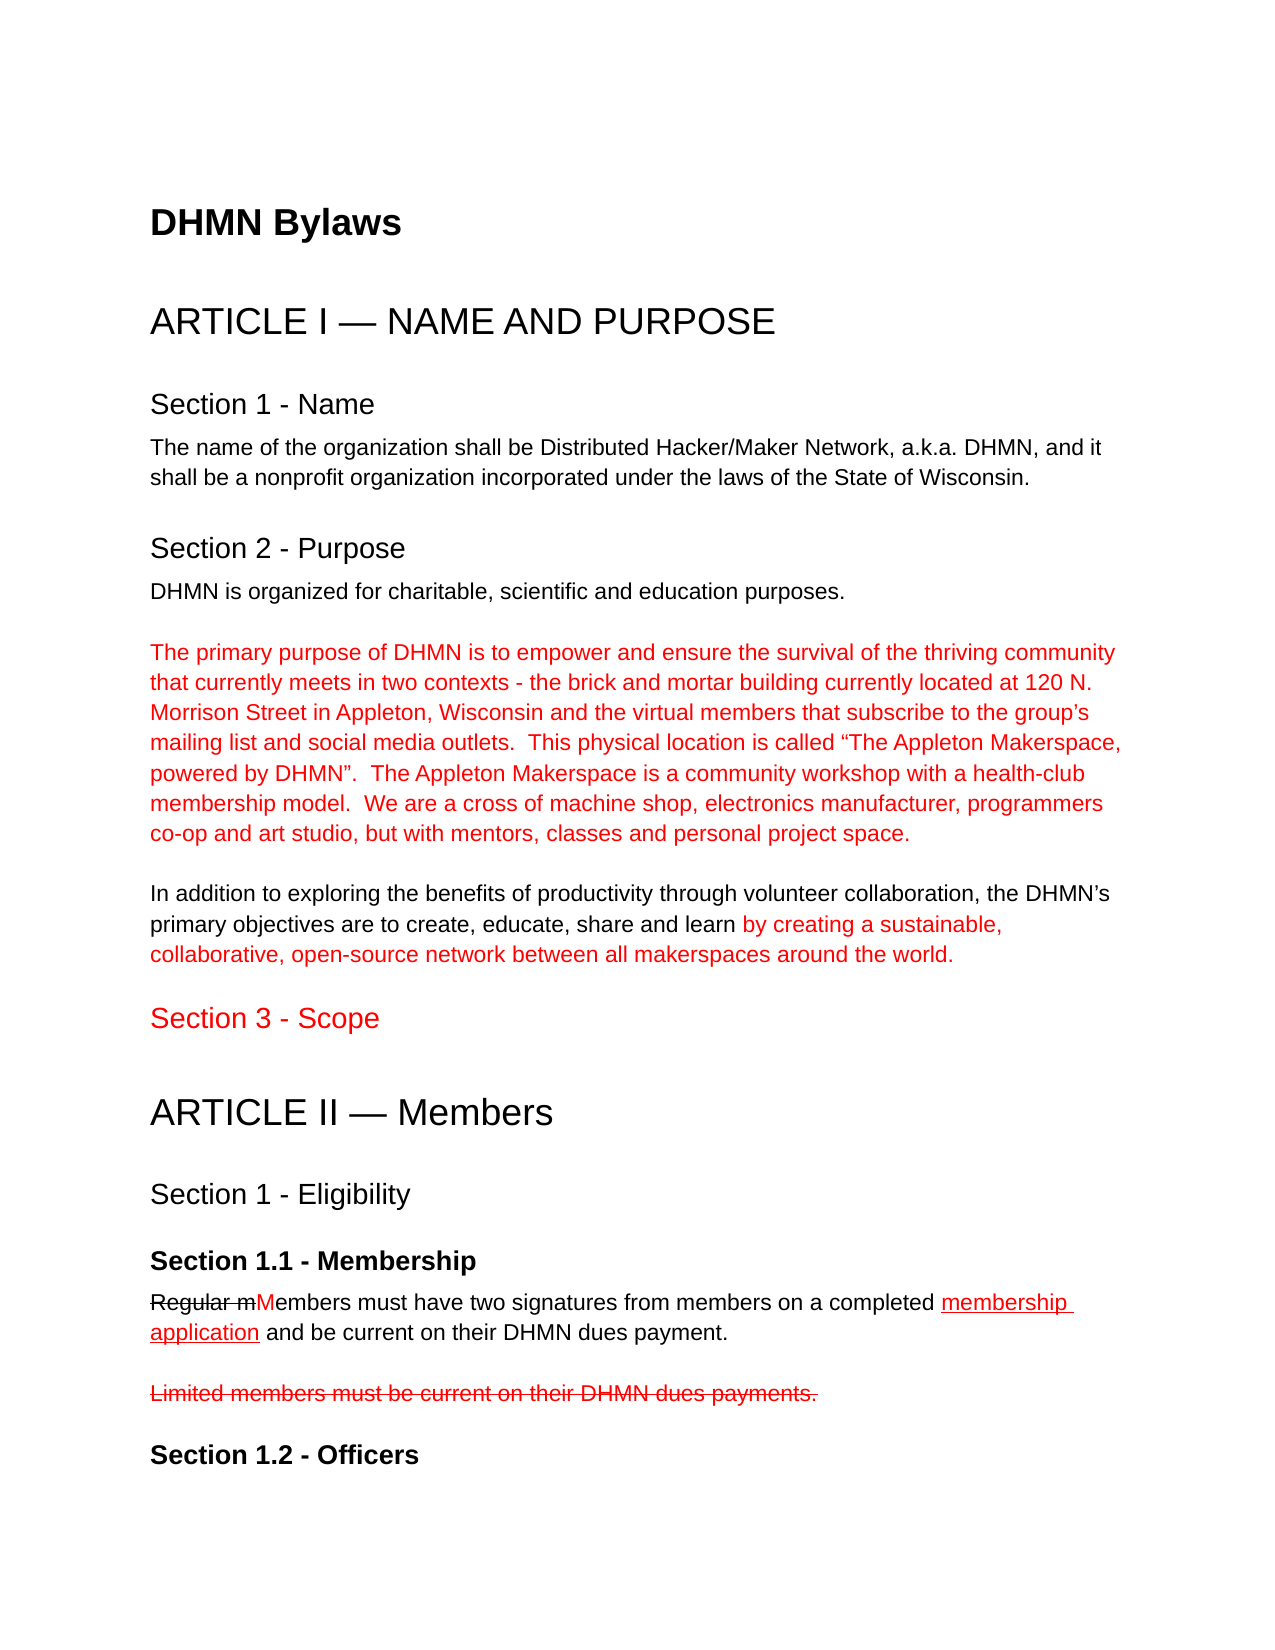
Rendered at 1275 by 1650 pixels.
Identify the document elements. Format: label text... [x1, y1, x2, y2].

text In addition to exploring the benefits of productivity through volunteer collaboration, the DHMN’s primary objectives are to create, educate, share and learn by creating a sustainable, collaborative, open-source network between all makerspaces around the world. [150, 880, 1125, 967]
text DHMN is organized for charitable, scientific and education purposes. [150, 578, 1125, 605]
text Limited members must be current on their DHMN dues payments. [150, 1379, 1125, 1406]
subtitle ARTICLE II — Members [150, 1090, 1125, 1133]
text Section 3 - Scope [150, 1001, 1125, 1035]
subtitle Section 2 - Purpose [150, 531, 1125, 565]
text The primary purpose of DHMN is to empower and ensure the survival of the thriving community that currently meets in two contexts - the brick and mortar building currently located at 120 N. Morrison Street in Appleton, Wisconsin and the virtual members that subscribe to the group’s mailing list and social media outlets. This physical location is called “The Appleton Makerspace, powered by DHMN”. The Appleton Makerspace is a community workshop with a health-club membership model. We are a cross of machine shop, electronics manufacturer, programmers co-op and art studio, but with mentors, classes and personal project space. [150, 639, 1125, 846]
subtitle Section 1 - Eligibility [150, 1177, 1125, 1210]
text Regular mMembers must have two signatures from members on a completed membership application and be current on their DHMN dues payment. [150, 1289, 1125, 1345]
text The name of the organization shall be Distributed Hacker/Maker Network, a.k.a. DHMN, and it shall be a nonprofit organization incorporated under the laws of the State of Wisconsin. [150, 433, 1125, 490]
subtitle Section 1 - Name [150, 387, 1125, 420]
subtitle Section 1.1 - Membership [150, 1244, 1125, 1276]
subtitle ARTICLE I — NAME AND PURPOSE [150, 299, 1125, 343]
subtitle Section 1.2 - Officers [150, 1439, 1125, 1470]
subtitle DHMN Bylaws [150, 200, 1125, 243]
